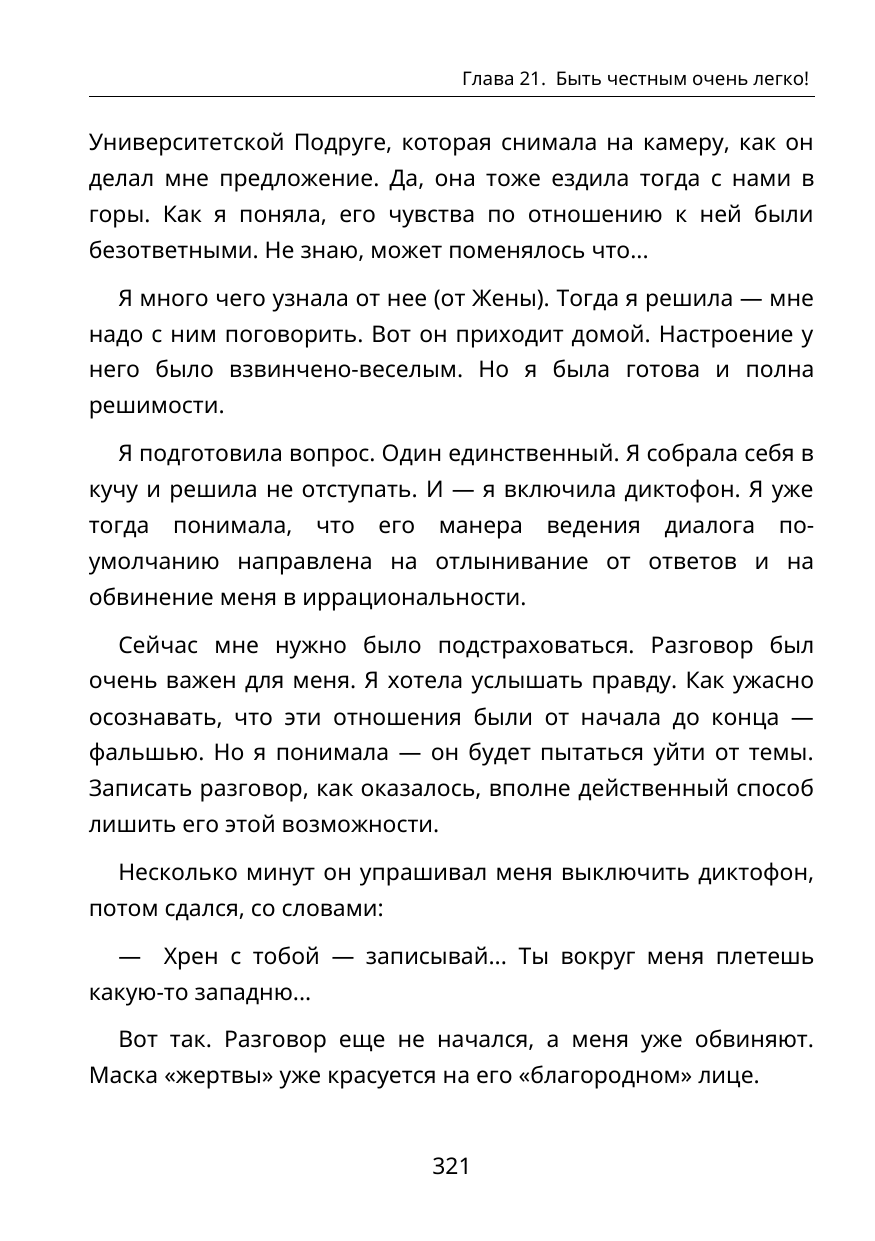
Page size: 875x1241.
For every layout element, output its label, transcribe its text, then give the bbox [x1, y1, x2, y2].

text Сейчас мне нужно было подстраховаться. Разговор был очень важен для меня. Я хотела услышать правду. Как ужасно осознавать, что эти отношения были от начала до конца — фальшью. Но я понимала — он будет пытаться уйти от темы. Записать разговор, как оказалось, вполне действенный способ лишить его этой возможности. [88, 628, 815, 839]
text Я подготовила вопрос. Один единственный. Я собрала себя в кучу и решила не отступать. И — я включила диктофон. Я уже тогда понимала, что его манера ведения диалога по-умолчанию направлена на отлынивание от ответов и на обвинение меня в иррациональности. [88, 437, 815, 612]
text Вот так. Разговор еще не начался, а меня уже обвиняют. Маска «жертвы» уже красуется на его «благородном» лице. [88, 1023, 815, 1090]
text Университетской Подруге, которая снимала на камеру, как он делал мне предложение. Да, она тоже ездила тогда с нами в горы. Как я поняла, его чувства по отношению к ней были безответными. Не знаю, может поменялось что... [88, 126, 815, 265]
text Я много чего узнала от нее (от Жены). Тогда я решила — мне надо с ним поговорить. Вот он приходит домой. Настроение у него было взвинчено-веселым. Но я была готова и полна решимости. [88, 282, 815, 421]
list Хрен с тобой — записывай... Ты вокруг меня плетешь какую-то западню... [88, 939, 815, 1007]
text Несколько минут он упрашивал меня выключить диктофон, потом сдался, со словами: [88, 856, 815, 923]
